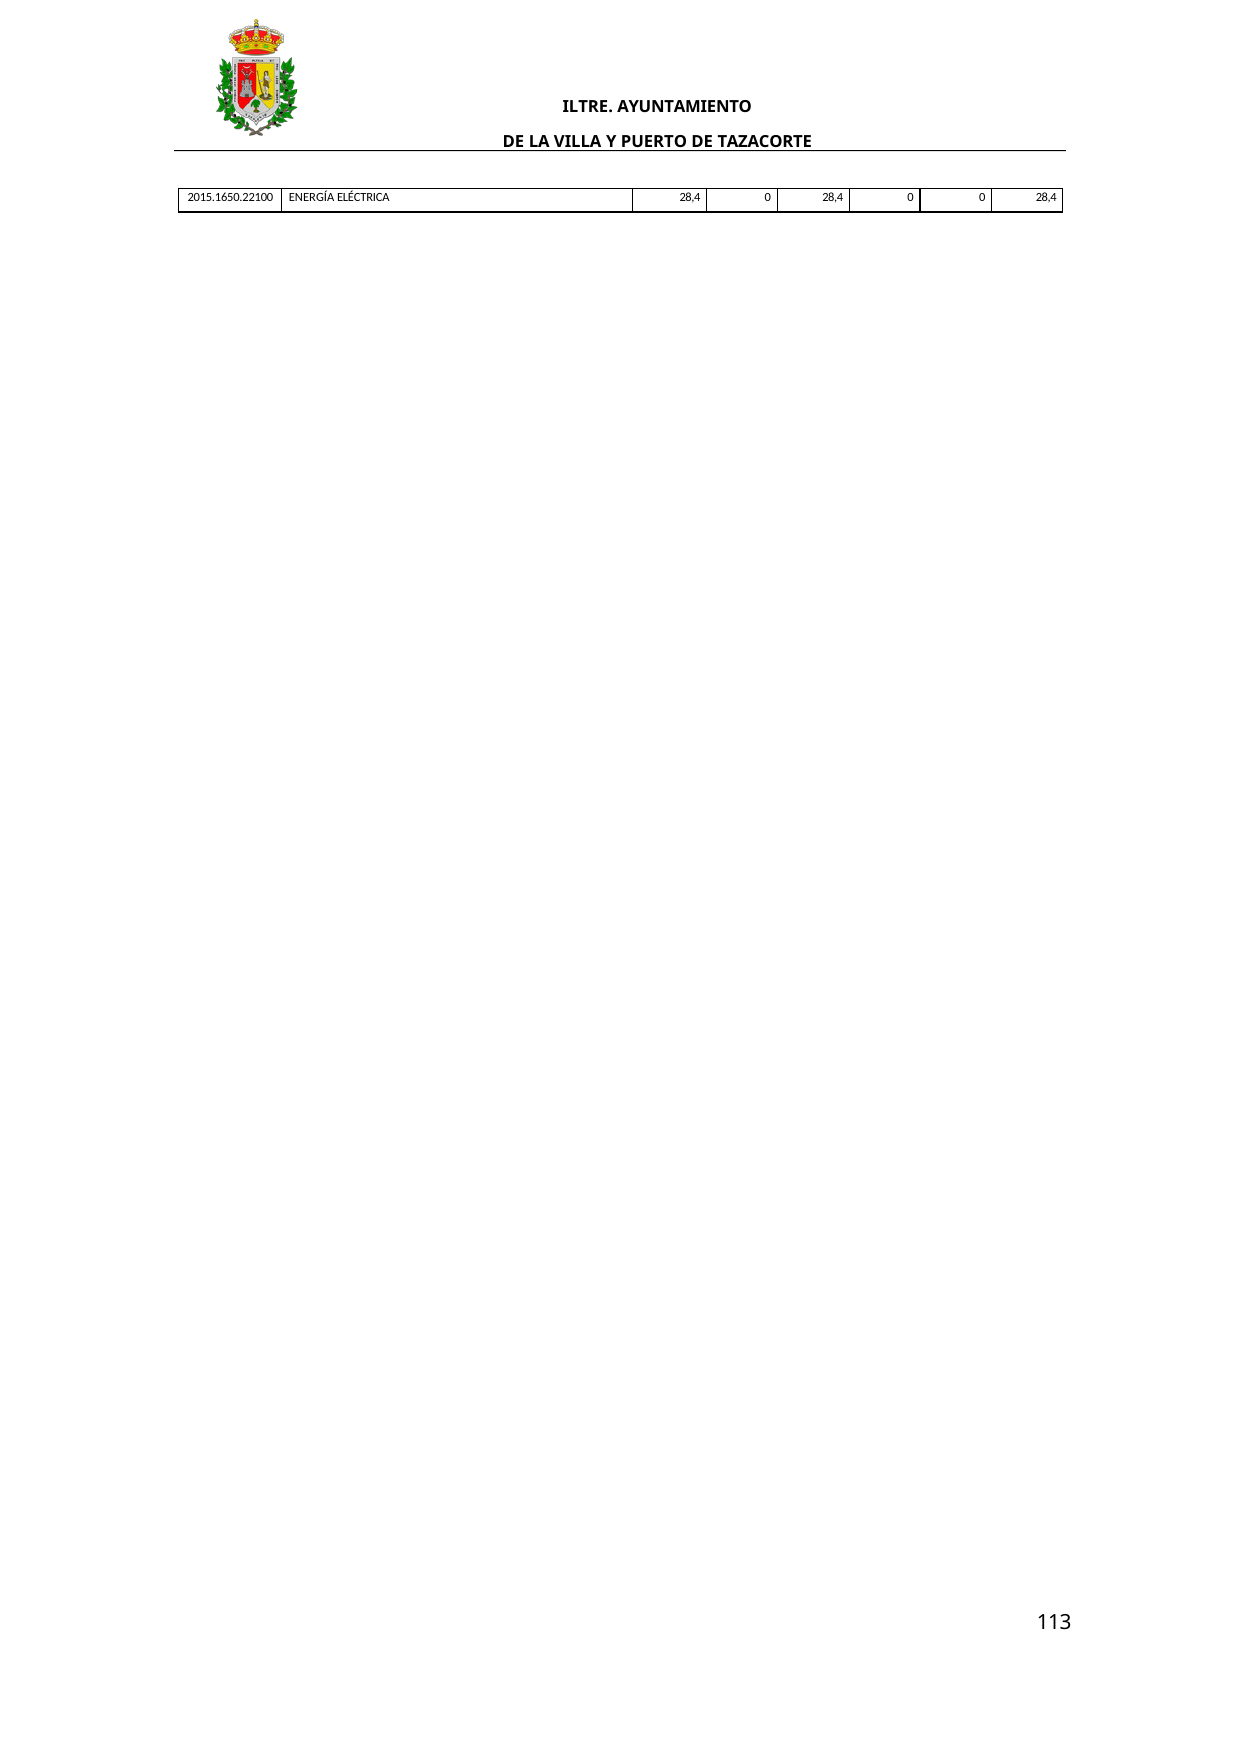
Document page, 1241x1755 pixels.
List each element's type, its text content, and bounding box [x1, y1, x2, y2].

table_cell ENERGÍA ELÉCTRICA [282, 189, 632, 211]
table_cell 0 [707, 189, 777, 211]
table_cell 0 [850, 189, 919, 211]
table_cell 28,4 [633, 189, 706, 211]
table_cell 28,4 [992, 189, 1062, 211]
table_cell 0 [921, 189, 991, 211]
table_cell 28,4 [778, 189, 849, 211]
table_cell 2015.1650.22100 [179, 189, 281, 211]
